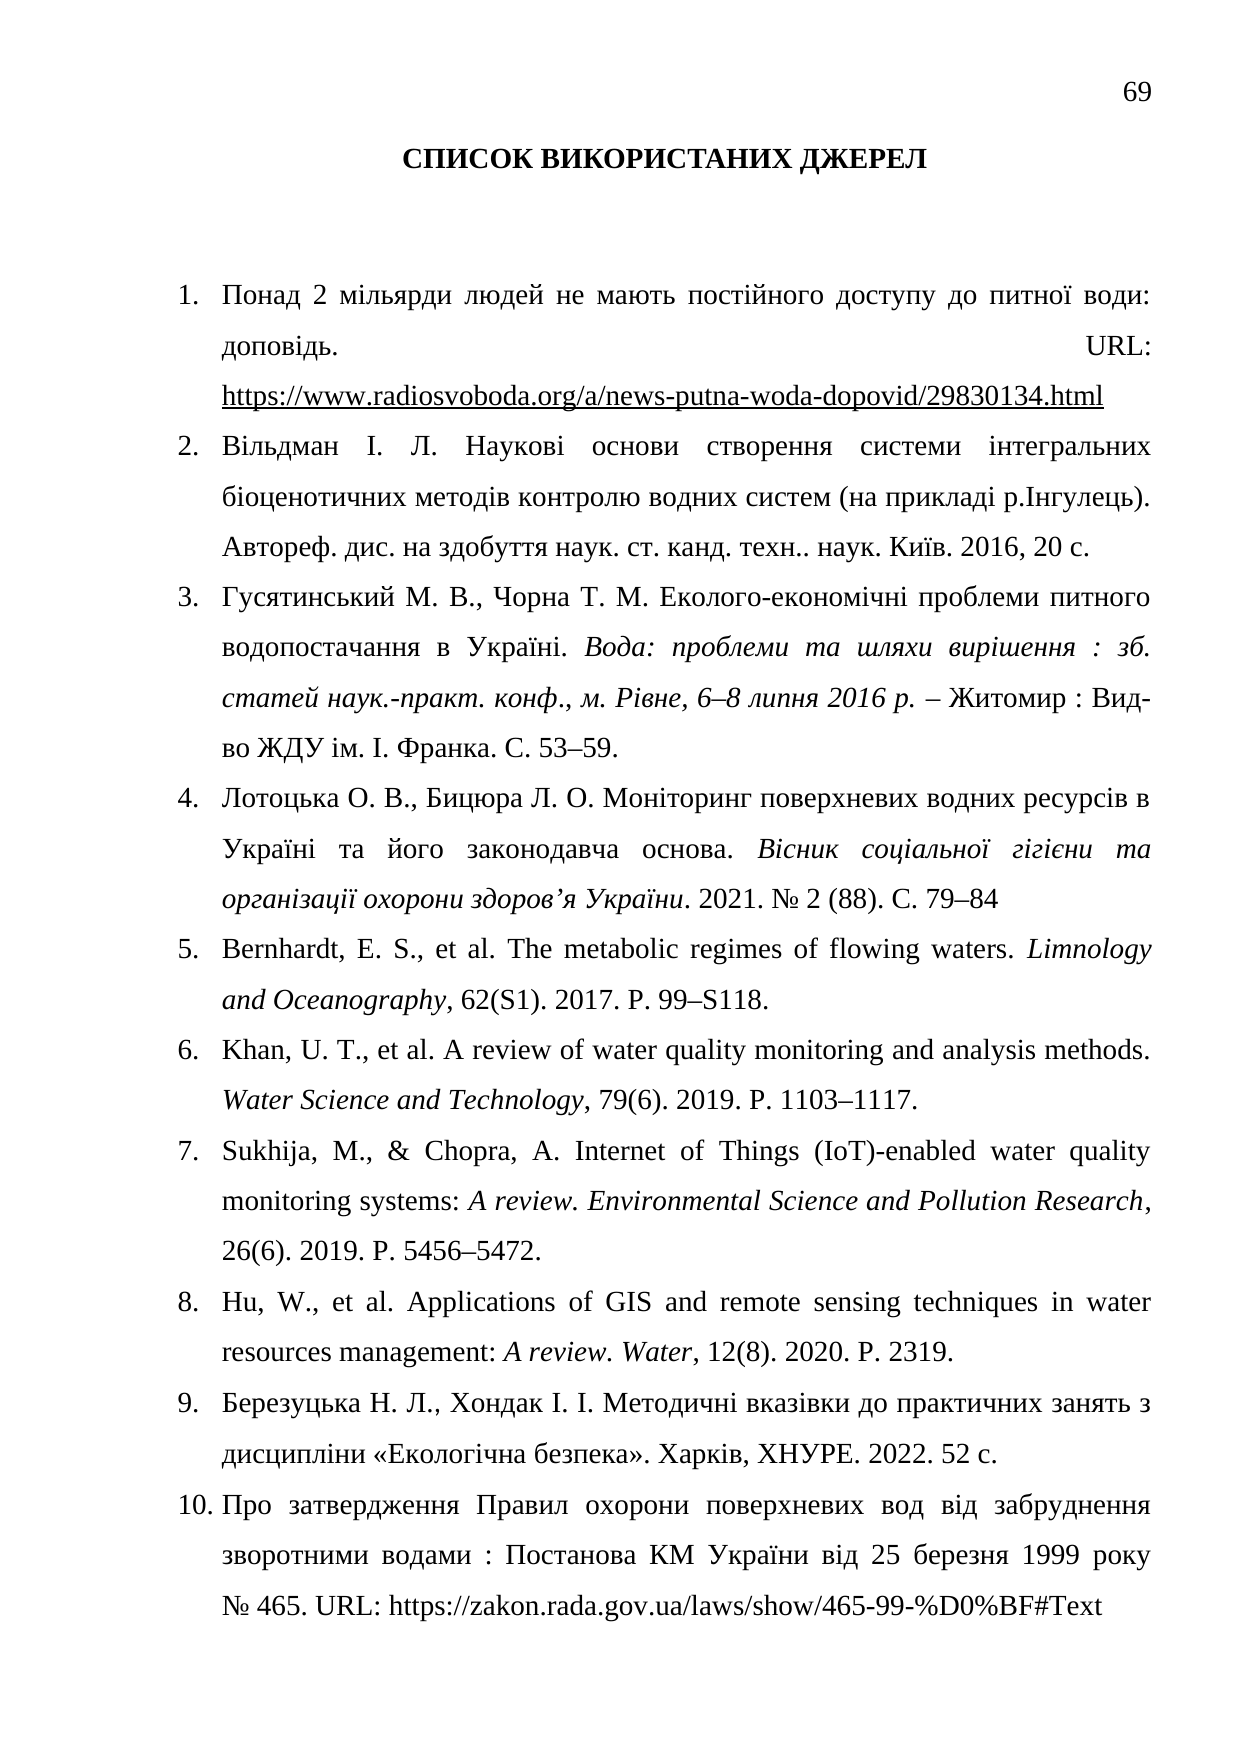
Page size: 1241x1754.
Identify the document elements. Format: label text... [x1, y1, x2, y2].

list Вільдман І. Л. Наукові основи створення системи інтегральних біоценотичних методів контролю водних систем (на прикладі р.Інгулець). Автореф. дис. на здобуття наук. ст. канд. техн.. наук. Київ. 2016, 20 с. [177, 428, 1152, 562]
list Про затвердження Правил охорони поверхневих вод від забруднення зворотними водами : Постанова КМ України від 25 березня 1999 року № 465. URL: https://zakon.rada.gov.ua/laws/show/465-99-%D0%BF#Text [177, 1487, 1152, 1621]
list Hu, W., et al. Applications of GIS and remote sensing techniques in water resources management: A review. Water, 12(8). 2020. Р. 2319. [177, 1284, 1152, 1367]
list Березуцька Н. Л., Хондак І. І. Методичні вказівки до практичних занять з дисципліни «Екологічна безпека». Харків, ХНУРЕ. 2022. 52 с. [177, 1384, 1152, 1470]
list Понад 2 мільярди людей не мають постійного доступу до питної води: доповідь. URL: https://www.radiosvoboda.org/a/news-putna-woda-dopovid/29830134.html [177, 277, 1152, 412]
subtitle СПИСОК ВИКОРИСТАНИХ ДЖЕРЕЛ [177, 141, 1152, 174]
list Лотоцька О. В., Бицюра Л. О. Моніторинг поверхневих водних ресурсів в Україні та його законодавча основа. Вісник соціальної гігієни та організації охорони здоров’я України. 2021. № 2 (88). С. 79–84 [177, 781, 1152, 915]
list Bernhardt, E. S., et al. The metabolic regimes of flowing waters. Limnology and Oceanography, 62(S1). 2017. Р. 99–S118. [177, 931, 1152, 1015]
list Гусятинський М. В., Чорна Т. М. Еколого-економічні проблеми питного водопостачання в Україні. Вода: проблеми та шляхи вирішення : зб. статей наук.-практ. конф., м. Рівне, 6–8 липня 2016 р. – Житомир : Вид-во ЖДУ ім. І. Франка. С. 53–59. [177, 579, 1152, 764]
list Khan, U. T., et al. A review of water quality monitoring and analysis methods. Water Science and Technology, 79(6). 2019. Р. 1103–1117. [177, 1032, 1152, 1116]
list Sukhija, M., & Chopra, A. Internet of Things (IoT)-enabled water quality monitoring systems: A review. Environmental Science and Pollution Research, 26(6). 2019. Р. 5456–5472. [177, 1133, 1152, 1267]
